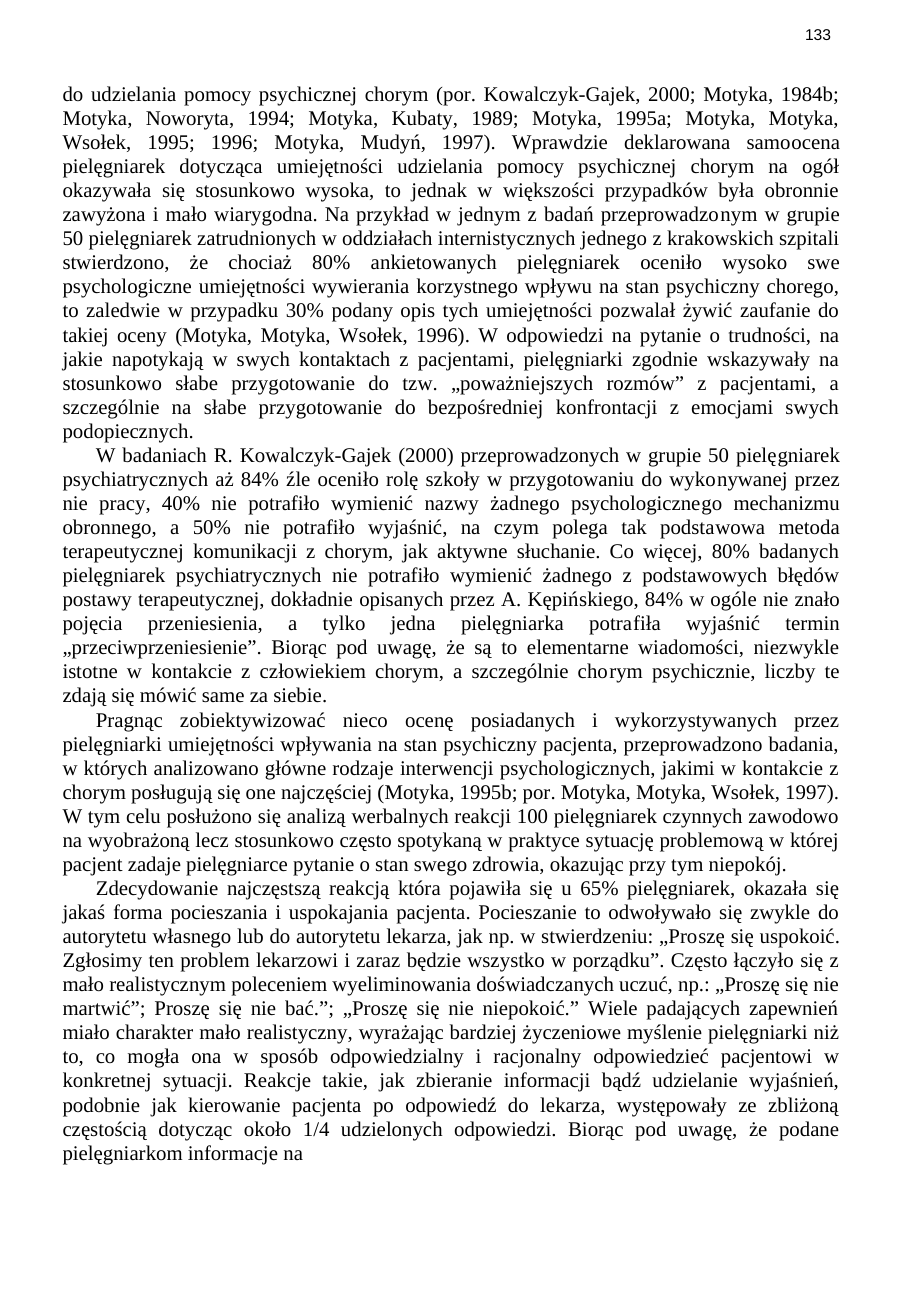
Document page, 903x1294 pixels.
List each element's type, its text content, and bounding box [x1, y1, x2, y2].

text 133 [805, 25, 837, 43]
text Pragnąc zobiektywizować nieco ocenę posiadanych i wykorzystywanych przez pielęgniarki umiejętności wpływania na stan psychiczny pacjenta, przeprowadzono badania, w których analizowano główne rodzaje interwencji psychologicznych, jakimi w kontakcie z chorym posługują się one najczęściej (Motyka, 1995b; por. Motyka, Motyka, Wsołek, 1997). W tym celu posłużono się analizą werbalnych reakcji 100 pielęgniarek czynnych zawodowo na wyobrażoną lecz stosunkowo często spotykaną w praktyce sytuację problemową w której pacjent zadaje pielęgniarce pytanie o stan swego zdrowia, okazując przy tym niepokój. [62, 707, 840, 876]
text W badaniach R. Kowalczyk-Gajek (2000) przeprowadzonych w grupie 50 pielę­gniarek psychiatrycznych aż 84% źle oceniło rolę szkoły w przygotowaniu do wyko­nywanej przez nie pracy, 40% nie potrafiło wymienić nazwy żadnego psychologiczne­go mechanizmu obronnego, a 50% nie potrafiło wyjaśnić, na czym polega tak podsta­wowa metoda terapeutycznej komunikacji z chorym, jak aktywne słuchanie. Co więcej, 80% badanych pielęgniarek psychiatrycznych nie potrafiło wymienić żadnego z podstawowych błędów postawy terapeutycznej, dokładnie opisanych przez A. Kępiń­skiego, 84% w ogóle nie znało pojęcia przeniesienia, a tylko jedna pielęgniarka potra­fiła wyjaśnić termin „przeciwprzeniesienie”. Biorąc pod uwagę, że są to elementarne wiadomości, niezwykle istotne w kontakcie z człowiekiem chorym, a szczególnie cho­rym psychicznie, liczby te zdają się mówić same za siebie. [62, 443, 840, 707]
text do udzielania pomocy psychicznej chorym (por. Kowalczyk-Gajek, 2000; Motyka, 1984b; Motyka, Noworyta, 1994; Motyka, Kubaty, 1989; Motyka, 1995a; Motyka, Motyka, Wsołek, 1995; 1996; Motyka, Mudyń, 1997). Wprawdzie deklarowana samo­ocena pielęgniarek dotycząca umiejętności udzielania pomocy psychicznej chorym na ogół okazywała się stosunkowo wysoka, to jednak w większości przypadków była obronnie zawyżona i mało wiarygodna. Na przykład w jednym z badań przeprowadzo­nym w grupie 50 pielęgniarek zatrudnionych w oddziałach internistycznych jednego z krakowskich szpitali stwierdzono, że chociaż 80% ankietowanych pielęgniarek oce­niło wysoko swe psychologiczne umiejętności wywierania korzystnego wpływu na stan psychiczny chorego, to zaledwie w przypadku 30% podany opis tych umiejętności pozwalał żywić zaufanie do takiej oceny (Motyka, Motyka, Wsołek, 1996). W odpowiedzi na pytanie o trudności, na jakie napotykają w swych kontaktach z pacjentami, pielęgniarki zgodnie wskazywały na stosunkowo słabe przygotowanie do tzw. „poważniejszych rozmów” z pacjentami, a szczególnie na słabe przygotowanie do bezpośredniej konfrontacji z emocjami swych podopiecznych. [62, 82, 840, 443]
text Zdecydowanie najczęstszą reakcją która pojawiła się u 65% pielęgniarek, okazała się jakaś forma pocieszania i uspokajania pacjenta. Pocieszanie to odwoływało się zwykle do autorytetu własnego lub do autorytetu lekarza, jak np. w stwierdzeniu: „Pro­szę się uspokoić. Zgłosimy ten problem lekarzowi i zaraz będzie wszystko w porządku”. Często łączyło się z mało realistycznym poleceniem wyeliminowania doświadczanych uczuć, np.: „Proszę się nie martwić”; Proszę się nie bać.”; „Proszę się nie niepokoić.” Wiele padających zapewnień miało charakter mało realistyczny, wyra­żając bardziej życzeniowe myślenie pielęgniarki niż to, co mogła ona w sposób odpo­wiedzialny i racjonalny odpowiedzieć pacjentowi w konkretnej sytuacji. Reakcje takie, jak zbieranie informacji bądź udzielanie wyjaśnień, podobnie jak kierowanie pacjenta po odpowiedź do lekarza, występowały ze zbliżoną częstością dotycząc około 1/4 udzielonych odpowiedzi. Biorąc pod uwagę, że podane pielęgniarkom informacje na [62, 876, 840, 1165]
